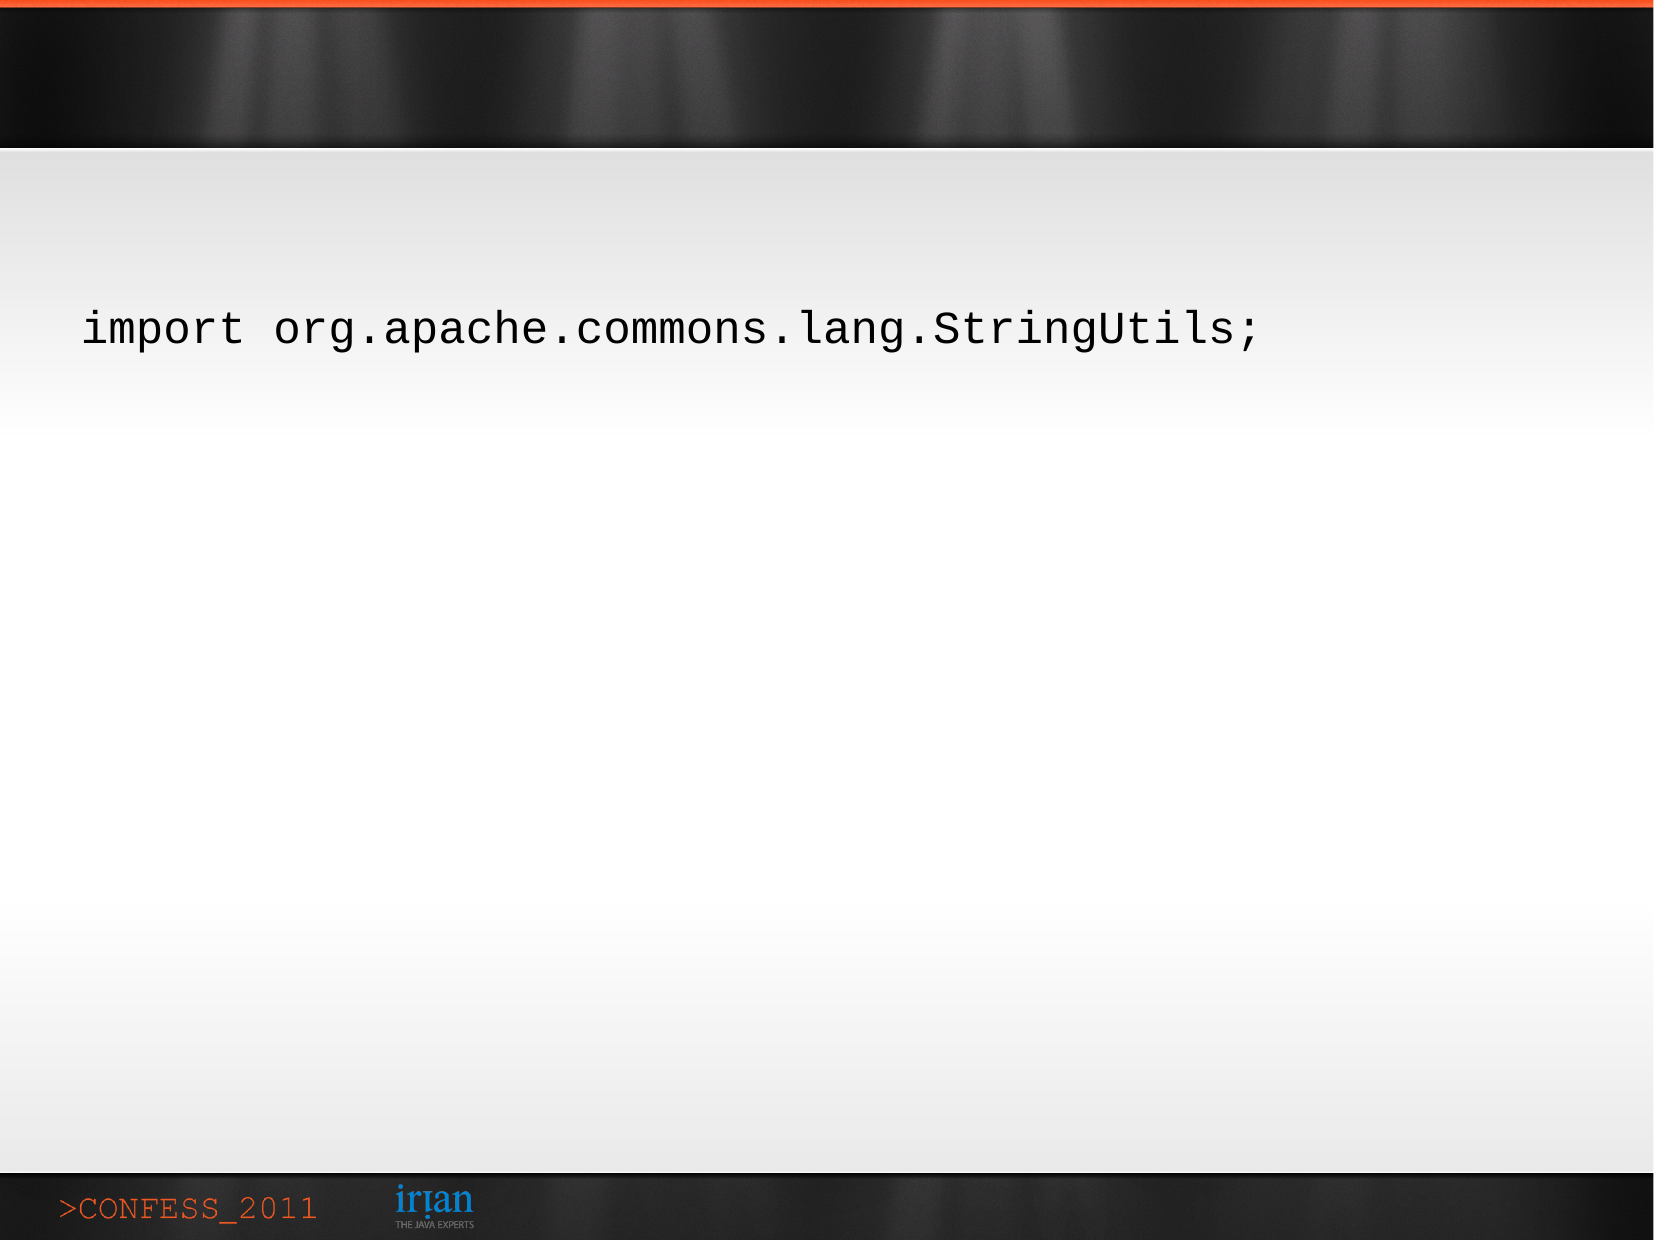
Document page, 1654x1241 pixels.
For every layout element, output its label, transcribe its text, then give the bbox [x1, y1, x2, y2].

subtitle import org.apache.commons.lang.StringUtils; [80, 305, 1570, 1125]
picture [0, 0, 1654, 1240]
